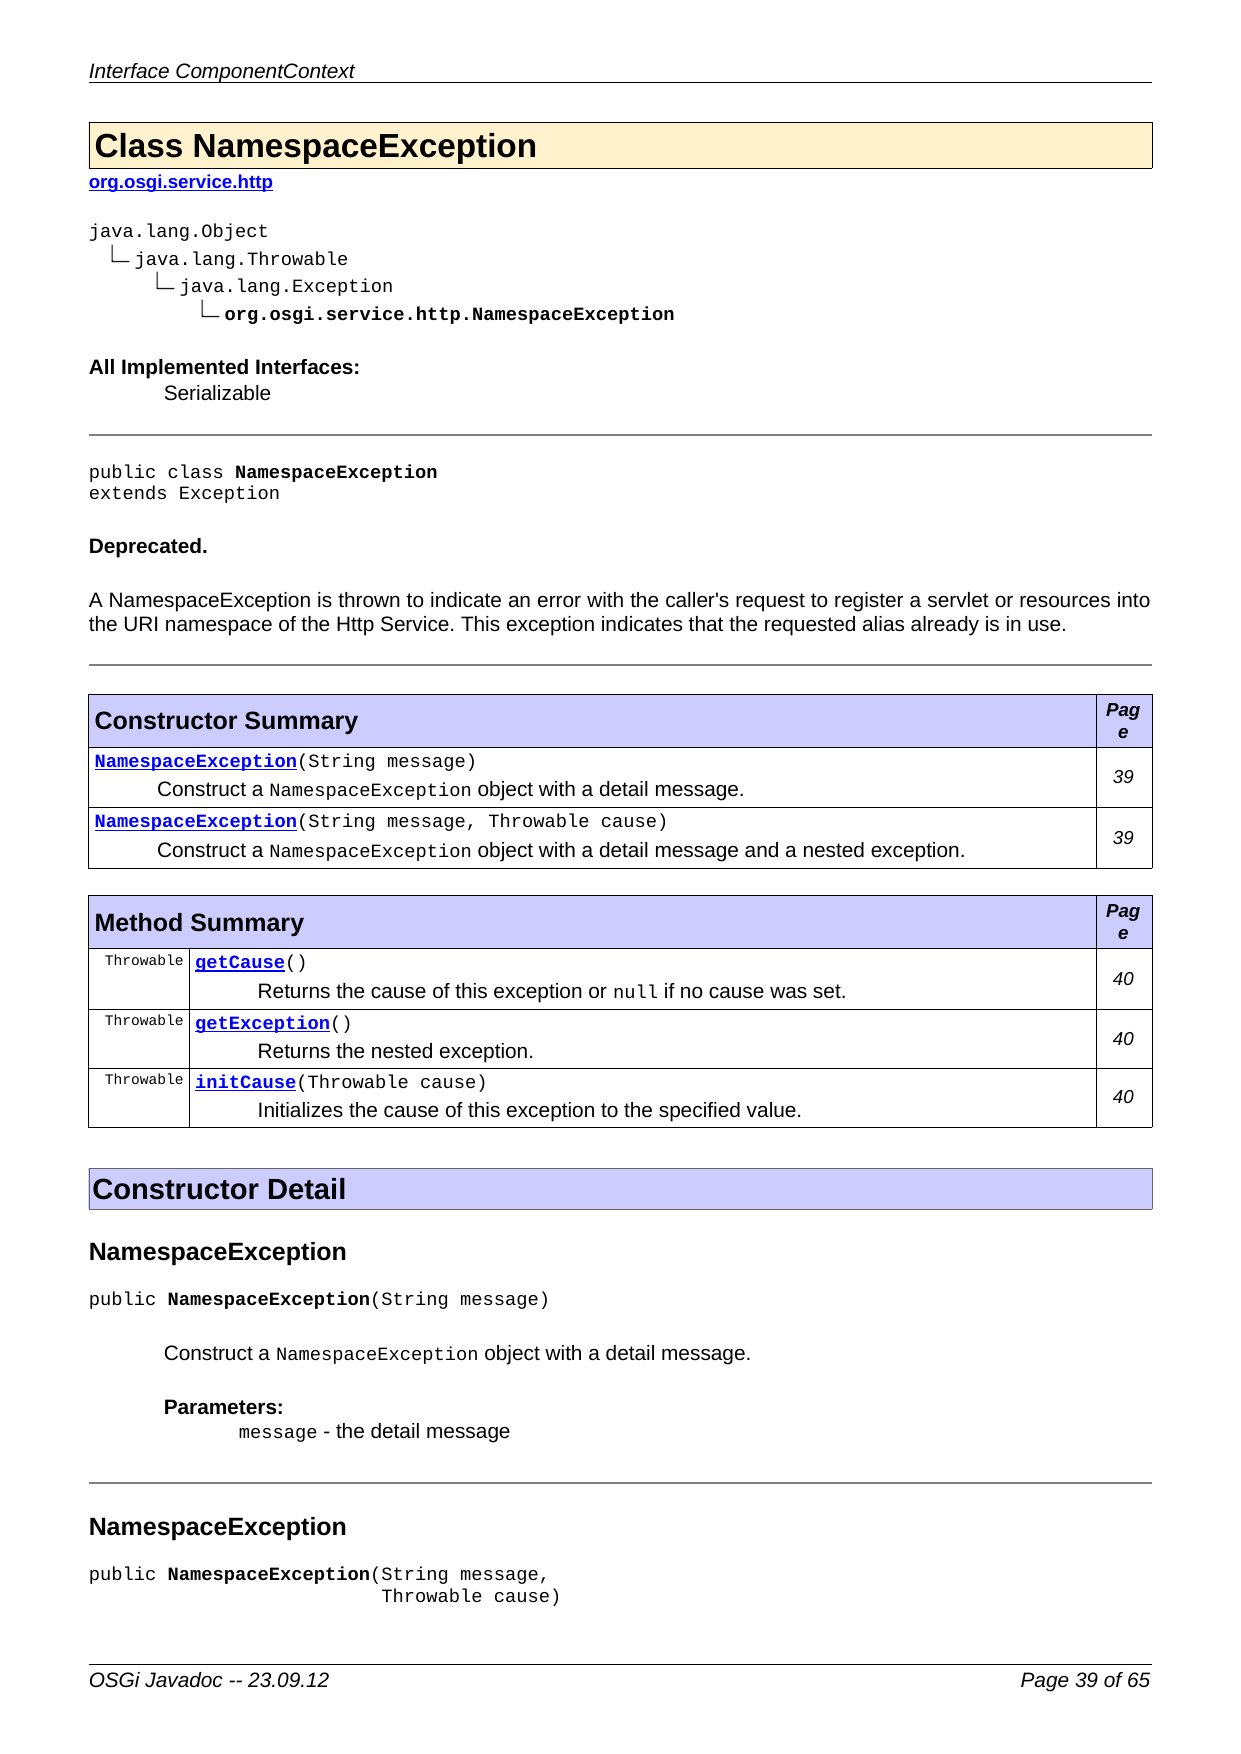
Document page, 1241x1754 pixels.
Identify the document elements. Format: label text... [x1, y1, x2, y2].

table_header Constructor Summary [89, 695, 1096, 747]
table_cell NamespaceException(String message, Throwable cause) Construct a NamespaceException object with a detail message and a nested exception. [89, 808, 1096, 868]
table_cell NamespaceException(String message) Construct a NamespaceException object with a detail message. [89, 748, 1096, 807]
table_cell 40 [1097, 1010, 1152, 1068]
text java.lang.Object [88, 222, 1152, 243]
text java.lang.Throwable [88, 243, 1152, 271]
subtitle NamespaceException [88, 1237, 1152, 1266]
picture [111, 243, 135, 266]
text public NamespaceException(String message, Throwable cause) [88, 1565, 1152, 1608]
text Parameters: [163, 1395, 1152, 1419]
table_header Page [1097, 896, 1152, 948]
table_header Method Summary [89, 896, 1096, 948]
text Serializable [163, 381, 1152, 405]
picture [201, 298, 225, 321]
table_cell 40 [1097, 949, 1152, 1008]
text public class NamespaceException [88, 463, 1152, 484]
text extends Exception [88, 484, 1152, 505]
text org.osgi.service.http.NamespaceException [88, 298, 1152, 326]
table_cell getException() Returns the nested exception. [190, 1010, 1096, 1068]
text A NamespaceException is thrown to indicate an error with the caller's request to register a servlet or resources into the URI namespace of the Http Service. This exception indicates that the requested alias already is in use. [88, 587, 1152, 635]
table_cell 40 [1097, 1069, 1152, 1127]
table_cell Throwable [89, 1069, 189, 1127]
text message - the detail message [238, 1419, 1152, 1444]
table_cell 39 [1097, 808, 1152, 868]
subtitle All Implemented Interfaces: [88, 355, 1152, 379]
subtitle Class NamespaceException [90, 123, 1152, 168]
picture [156, 270, 180, 293]
table_cell Throwable [89, 949, 189, 1008]
text Construct a NamespaceException object with a detail message. [163, 1341, 1152, 1366]
table_cell initCause(Throwable cause) Initializes the cause of this exception to the specified value. [190, 1069, 1096, 1127]
text Deprecated. [88, 534, 1152, 558]
table_cell Throwable [89, 1010, 189, 1068]
subtitle Constructor Detail [90, 1169, 1152, 1209]
text java.lang.Exception [88, 271, 1152, 298]
subtitle NamespaceException [88, 1512, 1152, 1541]
text public NamespaceException(String message) [88, 1290, 1152, 1311]
table_cell getCause() Returns the cause of this exception or null if no cause was set. [190, 949, 1096, 1008]
text org.osgi.service.http [88, 171, 1152, 193]
table_cell 39 [1097, 748, 1152, 807]
table_header Page [1097, 695, 1152, 747]
